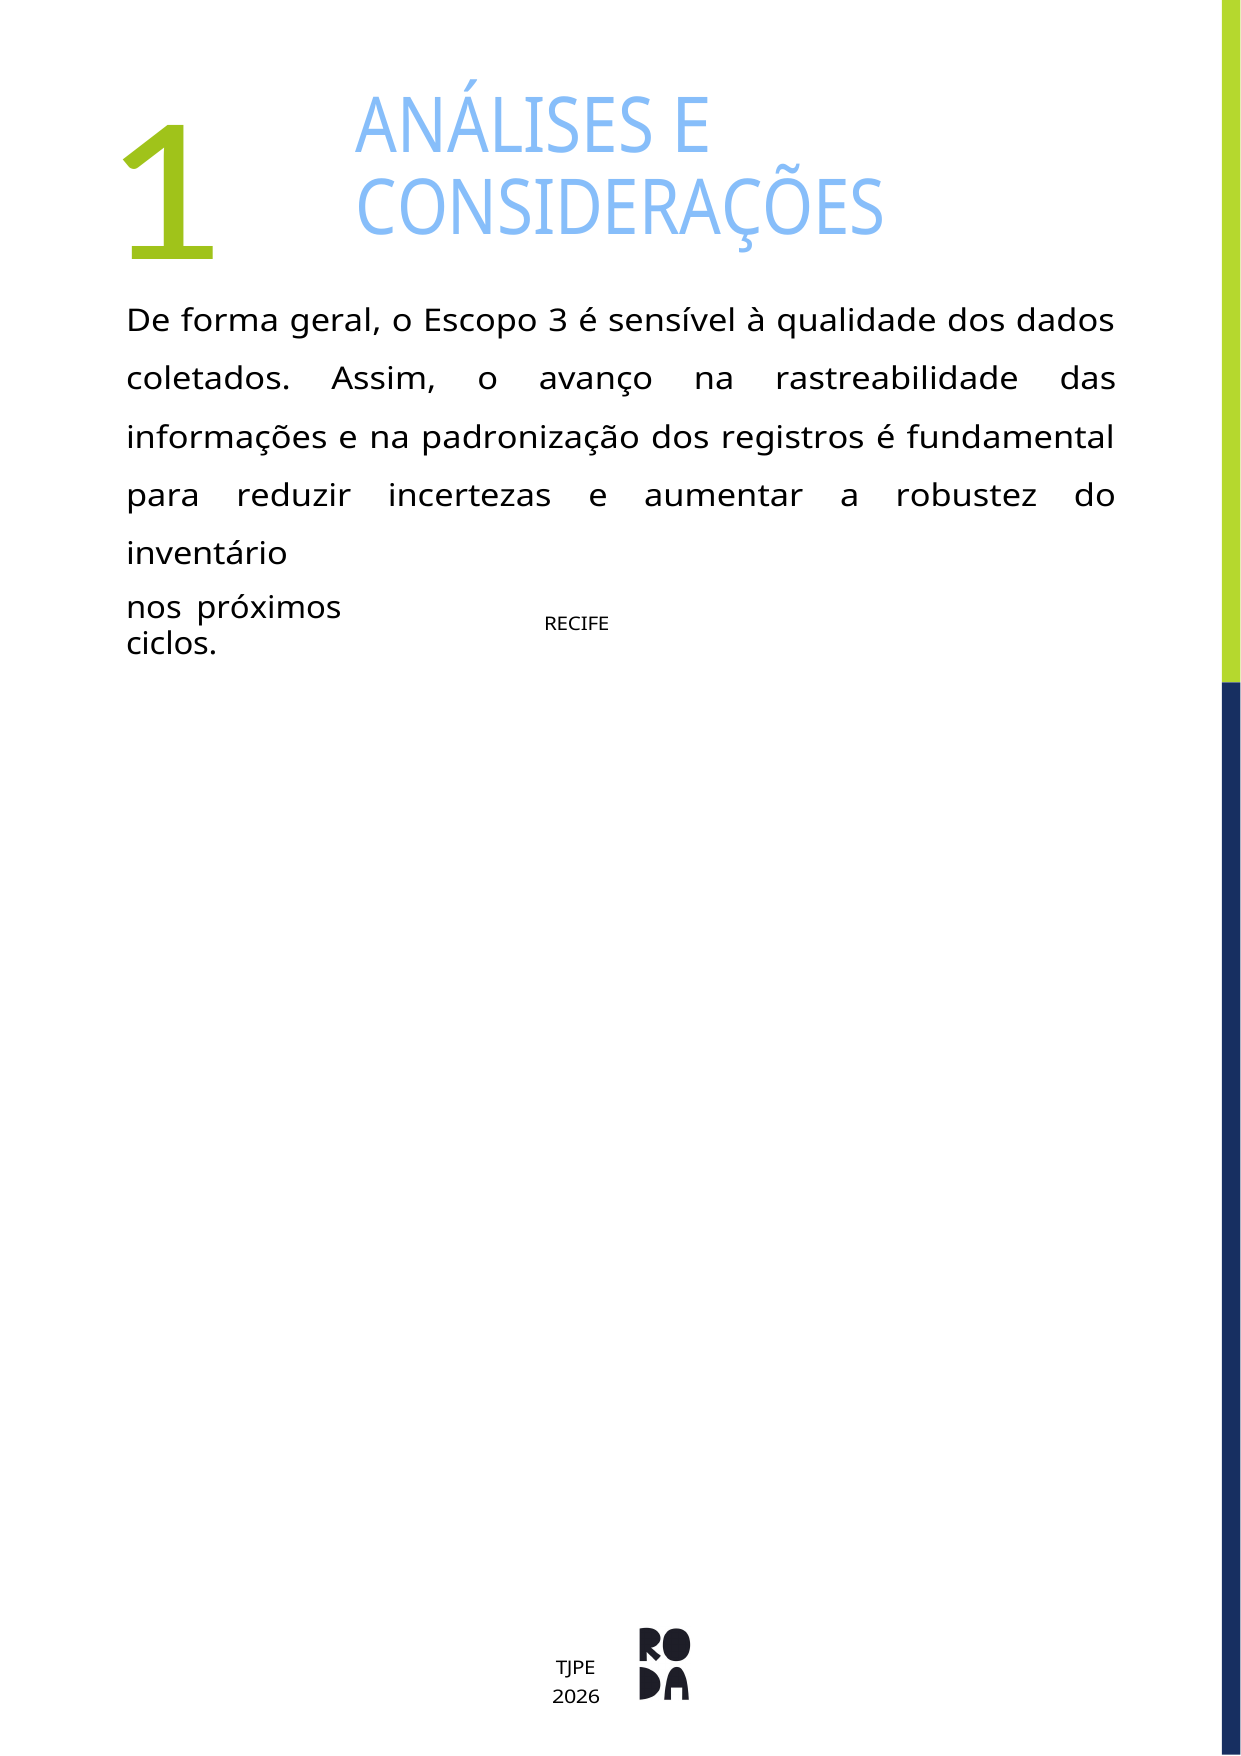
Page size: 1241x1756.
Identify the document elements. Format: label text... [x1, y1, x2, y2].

text nos próximos ciclos. [126, 589, 438, 662]
text RECIFE [544, 610, 1221, 635]
text De forma geral, o Escopo 3 é sensível à qualidade dos dados coletados. Assim, o avanço na rastreabilidade das informações e na padronização dos registros é fundamental para reduzir incertezas e aumentar a robustez do inventário [126, 298, 1116, 574]
